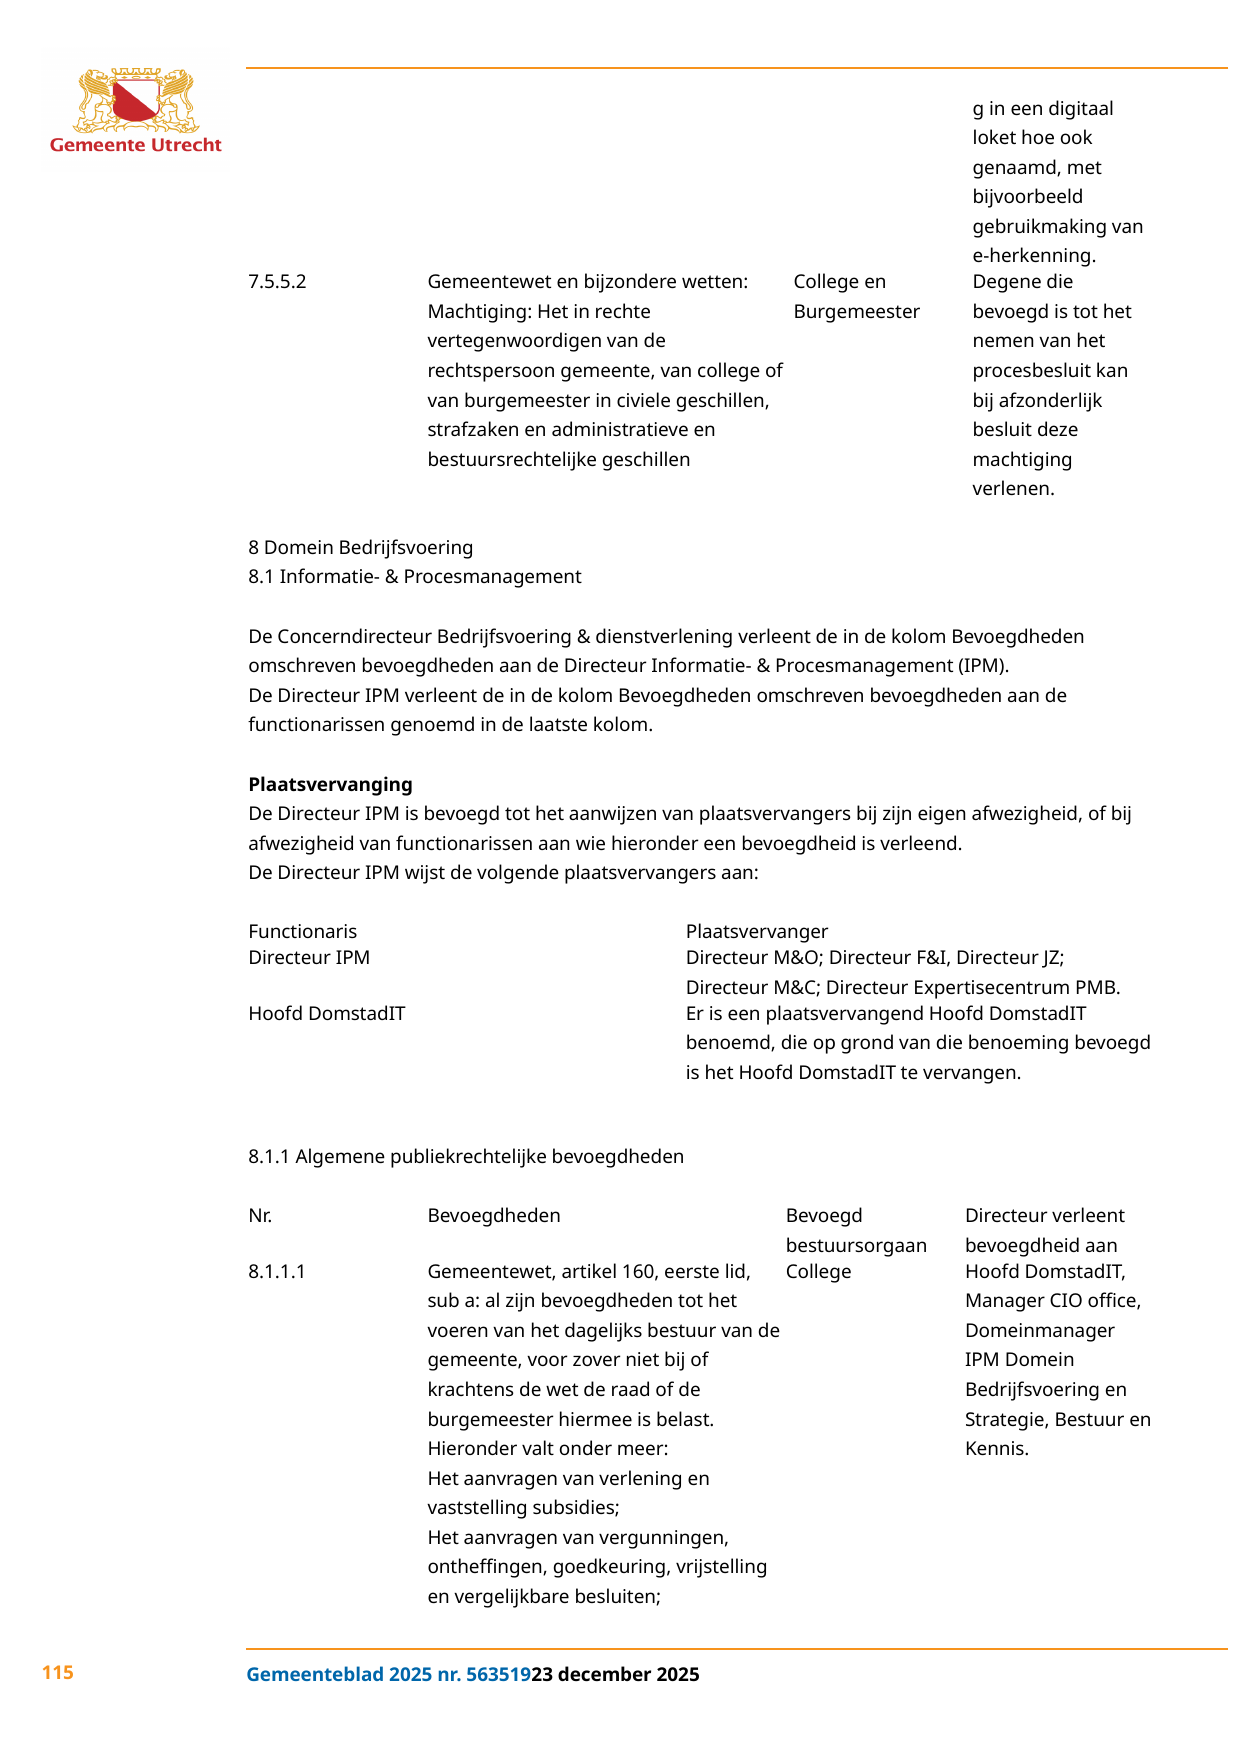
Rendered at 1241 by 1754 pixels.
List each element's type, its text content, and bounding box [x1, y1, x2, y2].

text 8.1.1 Algemene publiekrechtelijke bevoegdheden [248, 1143, 1152, 1169]
table_cell [248, 1085, 686, 1110]
table_cell g in een digitaal loket hoe ook genaamd, met bijvoorbeeld gebruikmaking van e-herkenning. [973, 95, 1152, 268]
text De Directeur IPM verleent de in de kolom Bevoegdheden omschreven bevoegdheden aan de functionarissen genoemd in de laatste kolom. [248, 682, 1152, 737]
table_cell [248, 95, 427, 268]
table_header Nr. [248, 1203, 427, 1258]
text 8 Domein Bedrijfsvoering [248, 534, 1152, 560]
text De Directeur IPM wijst de volgende plaatsvervangers aan: [248, 859, 1152, 885]
table_cell Directeur M&O; Directeur F&I, Directeur JZ; Directeur M&C; Directeur Expertisecentrum PMB. [686, 945, 1152, 1000]
text 8.1 Informatie- & Procesmanagement [248, 564, 1152, 589]
text De Directeur IPM is bevoegd tot het aanwijzen van plaatsvervangers bij zijn eigen afwezigheid, of bij afwezigheid van functionarissen aan wie hieronder een bevoegdheid is verleend. [248, 800, 1152, 856]
table_cell College [786, 1258, 965, 1609]
table_header Directeur verleent bevoegdheid aan [965, 1203, 1152, 1258]
table_cell [427, 95, 793, 268]
table_cell Hoofd DomstadIT, Manager CIO office, Domeinmanager IPM Domein Bedrijfsvoering en Strategie, Bestuur en Kennis. [965, 1258, 1152, 1609]
table_header Plaatsvervanger [686, 919, 1152, 944]
table_header Bevoegd bestuursorgaan [786, 1203, 965, 1258]
table_header Bevoegdheden [427, 1203, 786, 1258]
table_cell Hoofd DomstadIT [248, 1000, 686, 1085]
table_cell [793, 95, 972, 268]
table_cell 7.5.5.2 [248, 269, 427, 501]
table_cell College en Burgemeester [793, 269, 972, 501]
text Plaatsvervanging [248, 771, 1152, 796]
table_cell Gemeentewet, artikel 160, eerste lid, sub a: al zijn bevoegdheden tot het voeren van het dagelijks bestuur van de gemeente, voor zover niet bij of krachtens de wet de raad of de burgemeester hiermee is belast. Hieronder valt onder meer: Het aanvragen van verlening en vaststelling subsidies; Het aanvragen van vergunningen, ontheffingen, goedkeuring, vrijstelling en vergelijkbare besluiten; [427, 1258, 786, 1609]
table_cell Directeur IPM [248, 945, 686, 1000]
table_cell [686, 1085, 1152, 1110]
table_cell 8.1.1.1 [248, 1258, 427, 1609]
text De Concerndirecteur Bedrijfsvoering & dienstverlening verleent de in de kolom Bevoegdheden omschreven bevoegdheden aan de Directeur Informatie- & Procesmanagement (IPM). [248, 623, 1152, 678]
picture [41, 47, 231, 172]
table_cell Degene die bevoegd is tot het nemen van het procesbesluit kan bij afzonderlijk besluit deze machtiging verlenen. [973, 269, 1152, 501]
table_cell Er is een plaatsvervangend Hoofd DomstadIT benoemd, die op grond van die benoeming bevoegd is het Hoofd DomstadIT te vervangen. [686, 1000, 1152, 1085]
table_cell Gemeentewet en bijzondere wetten: Machtiging: Het in rechte vertegenwoordigen van de rechtspersoon gemeente, van college of van burgemeester in civiele geschillen, strafzaken en administratieve en bestuursrechtelijke geschillen [427, 269, 793, 501]
table_header Functionaris [248, 919, 686, 944]
